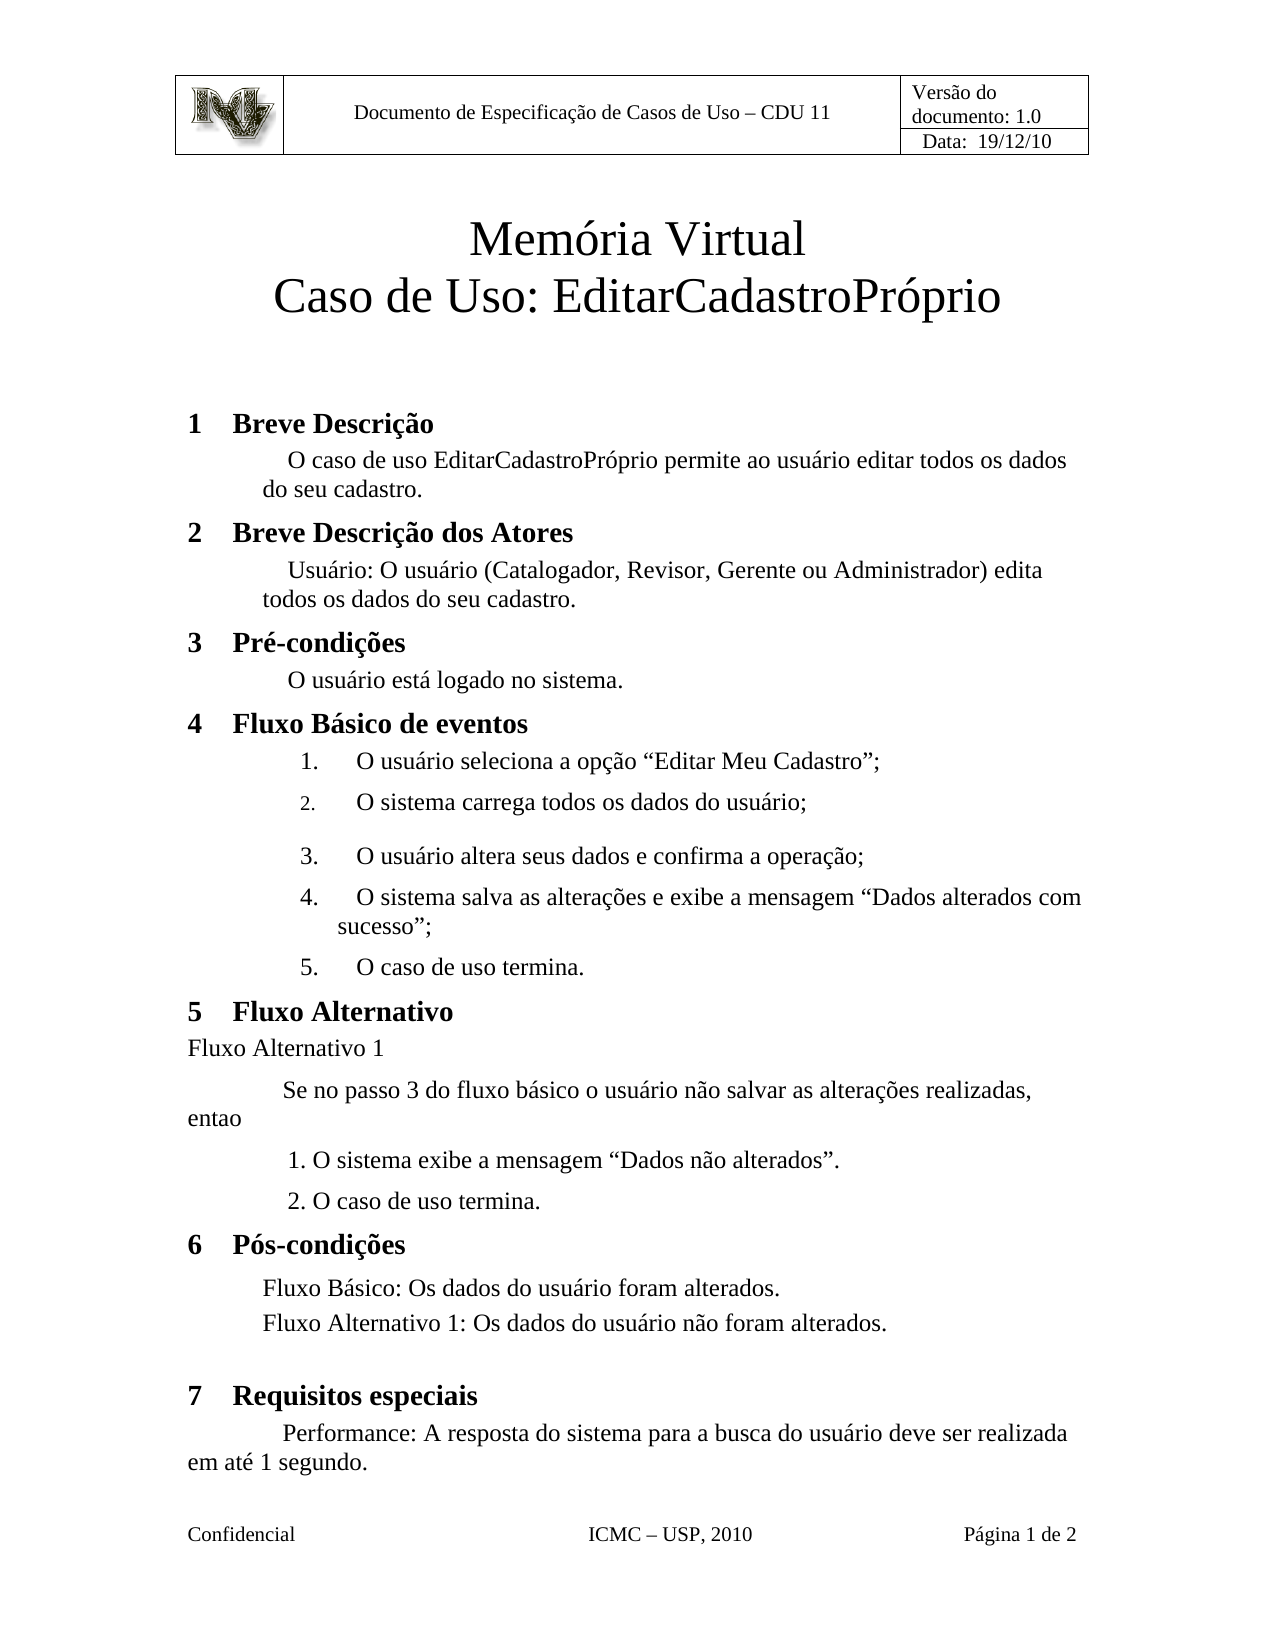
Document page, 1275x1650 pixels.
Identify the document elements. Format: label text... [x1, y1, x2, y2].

subtitle Fluxo Básico de eventos [187, 706, 1087, 740]
subtitle Requisitos especiais [187, 1378, 1087, 1412]
picture [186, 76, 277, 151]
subtitle Fluxo Alternativo [187, 994, 1087, 1027]
title Memória Virtual Caso de Uso: EditarCadastroPróprio [187, 208, 1087, 323]
text O caso de uso EditarCadastroPróprio permite ao usuário editar todos os dados do seu cadastro. [262, 446, 1087, 503]
text Fluxo Alternativo 1: Os dados do usuário não foram alterados. [187, 1308, 1087, 1337]
subtitle Breve Descrição [187, 406, 1087, 439]
text O usuário está logado no sistema. [262, 665, 1087, 694]
list 1. O sistema exibe a mensagem “Dados não alterados”. [187, 1145, 1087, 1173]
subtitle Breve Descrição dos Atores [187, 516, 1087, 549]
subtitle Pré-condições [187, 625, 1087, 659]
list Fluxo Alternativo 1 [187, 1033, 1087, 1062]
list Se no passo 3 do fluxo básico o usuário não salvar as alterações realizadas, entao [187, 1075, 1087, 1132]
title O usuário altera seus dados e confirma a operação; [300, 841, 1087, 870]
list O sistema carrega todos os dados do usuário; [300, 787, 1087, 816]
list O usuário seleciona a opção “Editar Meu Cadastro”; [300, 746, 1087, 775]
list 2. O caso de uso termina. [187, 1186, 1087, 1215]
subtitle Pós-condições [187, 1227, 1087, 1261]
text Performance: A resposta do sistema para a busca do usuário deve ser realizada em até 1 segundo. [187, 1418, 1087, 1476]
list O sistema salva as alterações e exibe a mensagem “Dados alterados com sucesso”; [300, 882, 1087, 940]
list O caso de uso termina. [300, 952, 1087, 981]
text Usuário: O usuário (Catalogador, Revisor, Gerente ou Administrador) edita todos os dados do seu cadastro. [262, 555, 1087, 613]
subtitle Fluxo Básico: Os dados do usuário foram alterados. [187, 1273, 1087, 1302]
